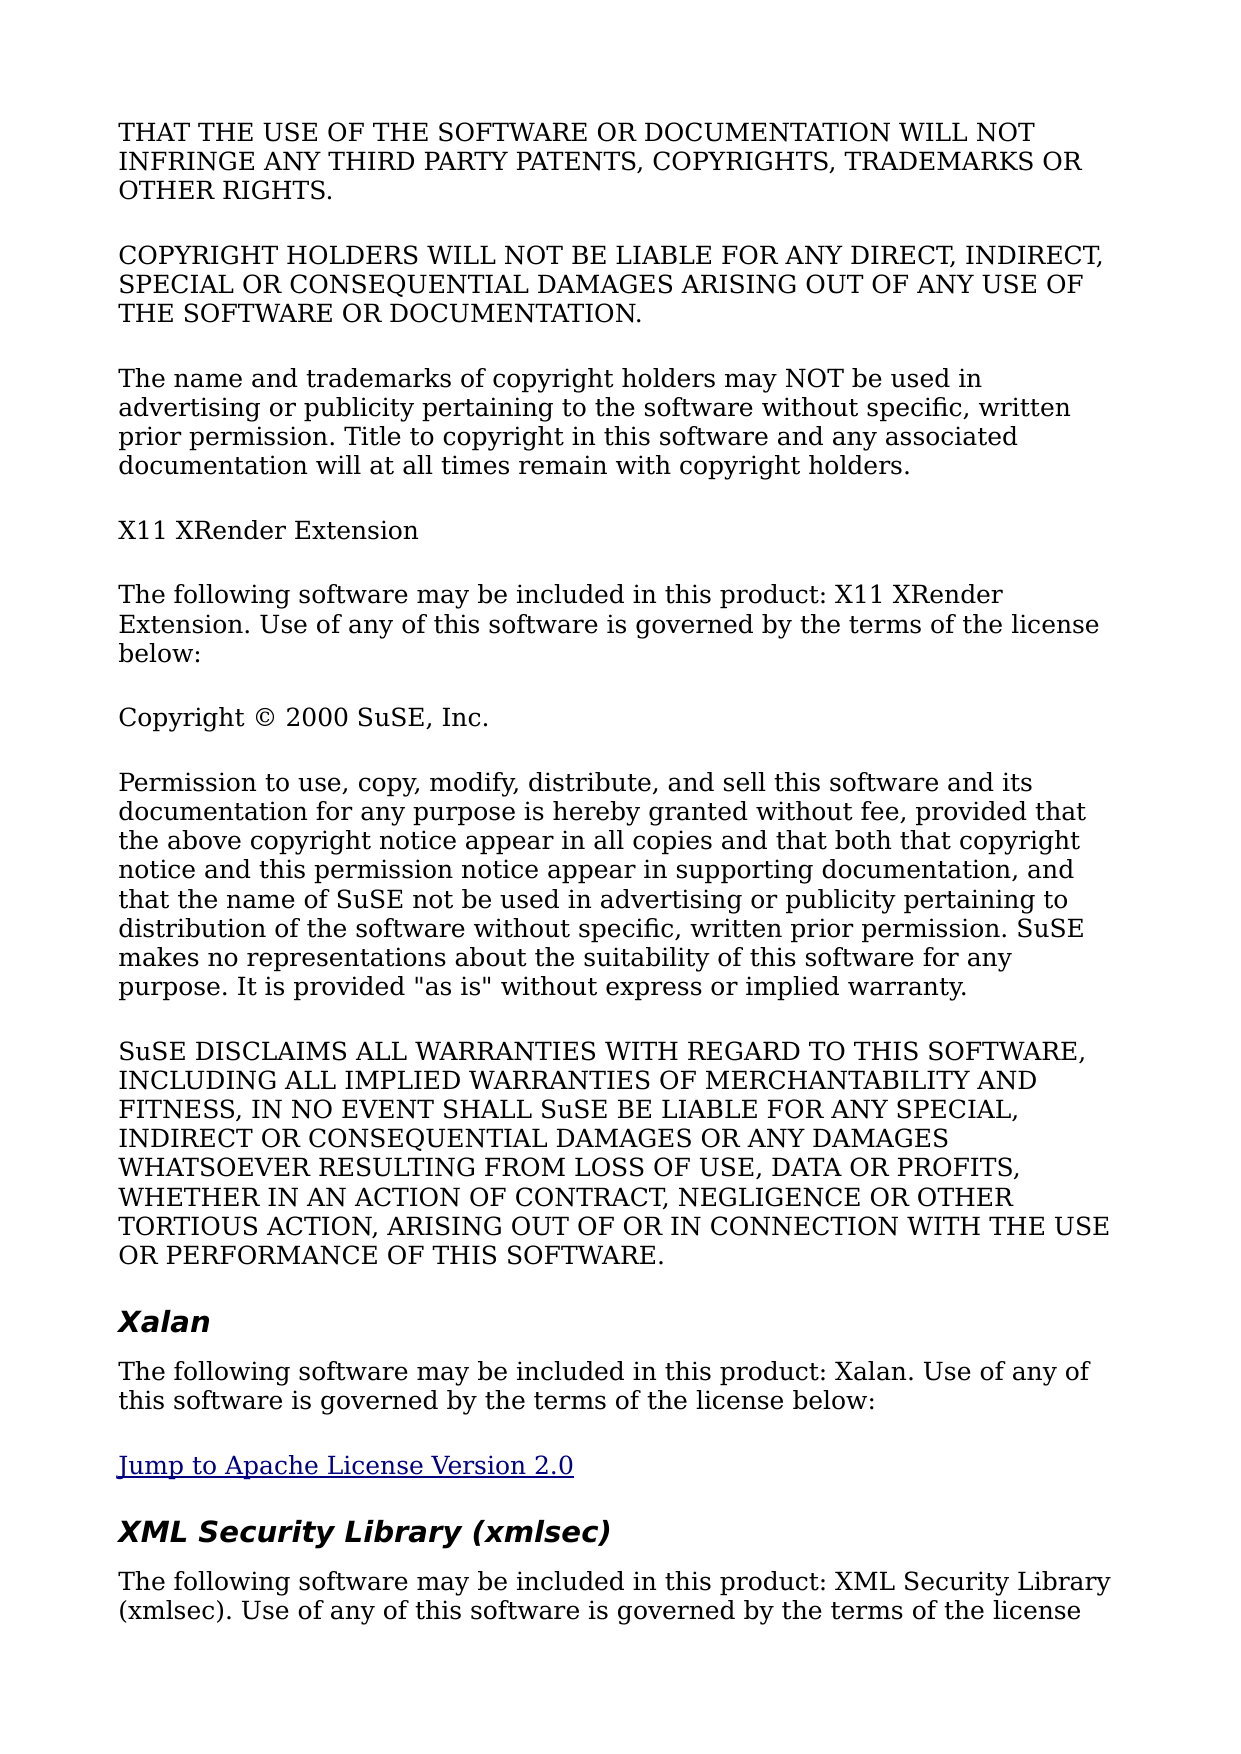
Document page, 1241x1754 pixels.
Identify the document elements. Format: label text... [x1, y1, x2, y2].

text Copyright © 2000 SuSE, Inc. [118, 703, 1122, 733]
text The following software may be included in this product: X11 XRender Extension. Use of any of this software is governed by the terms of the license below: [118, 581, 1122, 668]
text THAT THE USE OF THE SOFTWARE OR DOCUMENTATION WILL NOT INFRINGE ANY THIRD PARTY PATENTS, COPYRIGHTS, TRADEMARKS OR OTHER RIGHTS. [118, 118, 1122, 206]
text Permission to use, copy, modify, distribute, and sell this software and its documentation for any purpose is hereby granted without fee, provided that the above copyright notice appear in all copies and that both that copyright notice and this permission notice appear in supporting documentation, and that the name of SuSE not be used in advertising or publicity pertaining to distribution of the software without specific, written prior permission. SuSE makes no representations about the suitability of this software for any purpose. It is provided "as is" without express or implied warranty. [118, 768, 1122, 1001]
text Jump to Apache License Version 2.0 [118, 1451, 1122, 1480]
text SuSE DISCLAIMS ALL WARRANTIES WITH REGARD TO THIS SOFTWARE, INCLUDING ALL IMPLIED WARRANTIES OF MERCHANTABILITY AND FITNESS, IN NO EVENT SHALL SuSE BE LIABLE FOR ANY SPECIAL, INDIRECT OR CONSEQUENTIAL DAMAGES OR ANY DAMAGES WHATSOEVER RESULTING FROM LOSS OF USE, DATA OR PROFITS, WHETHER IN AN ACTION OF CONTRACT, NEGLIGENCE OR OTHER TORTIOUS ACTION, ARISING OUT OF OR IN CONNECTION WITH THE USE OR PERFORMANCE OF THIS SOFTWARE. [118, 1037, 1122, 1270]
subtitle Xalan [118, 1306, 1122, 1339]
text X11 XRender Extension [118, 516, 1122, 545]
subtitle XML Security Library (xmlsec) [118, 1516, 1122, 1549]
text The name and trademarks of copyright holders may NOT be used in advertising or publicity pertaining to the software without specific, written prior permission. Title to copyright in this software and any associated documentation will at all times remain with copyright holders. [118, 364, 1122, 481]
text COPYRIGHT HOLDERS WILL NOT BE LIABLE FOR ANY DIRECT, INDIRECT, SPECIAL OR CONSEQUENTIAL DAMAGES ARISING OUT OF ANY USE OF THE SOFTWARE OR DOCUMENTATION. [118, 241, 1122, 328]
text The following software may be included in this product: Xalan. Use of any of this software is governed by the terms of the license below: [118, 1357, 1122, 1416]
text The following software may be included in this product: XML Security Library (xmlsec). Use of any of this software is governed by the terms of the license [118, 1567, 1122, 1626]
